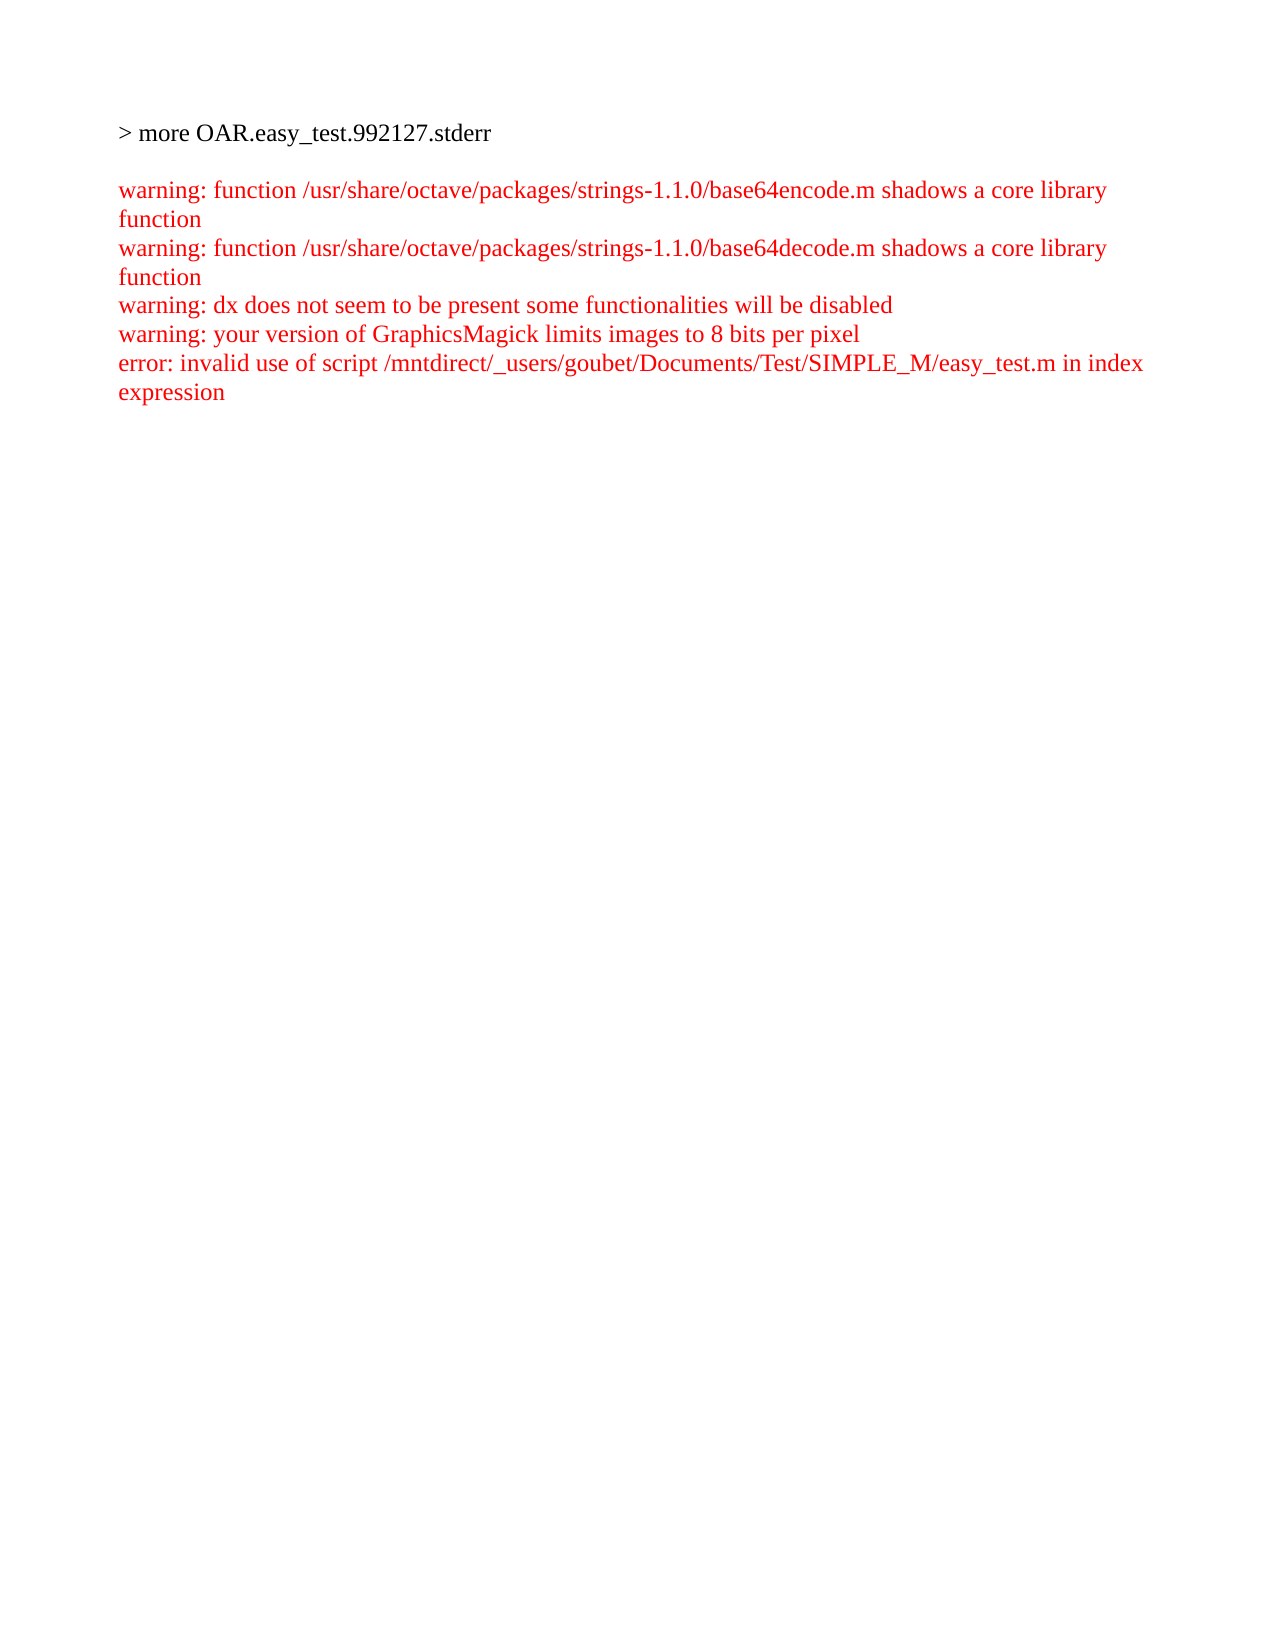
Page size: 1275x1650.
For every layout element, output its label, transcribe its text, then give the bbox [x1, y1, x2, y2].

text warning: your version of GraphicsMagick limits images to 8 bits per pixel [118, 319, 1157, 348]
text error: invalid use of script /mntdirect/_users/goubet/Documents/Test/SIMPLE_M/easy_test.m in index expression [118, 348, 1157, 406]
text warning: dx does not seem to be present some functionalities will be disabled [118, 291, 1157, 319]
text warning: function /usr/share/octave/packages/strings-1.1.0/base64encode.m shadows a core library function [118, 176, 1157, 233]
text > more OAR.easy_test.992127.stderr [118, 118, 1157, 147]
text warning: function /usr/share/octave/packages/strings-1.1.0/base64decode.m shadows a core library function [118, 233, 1157, 291]
